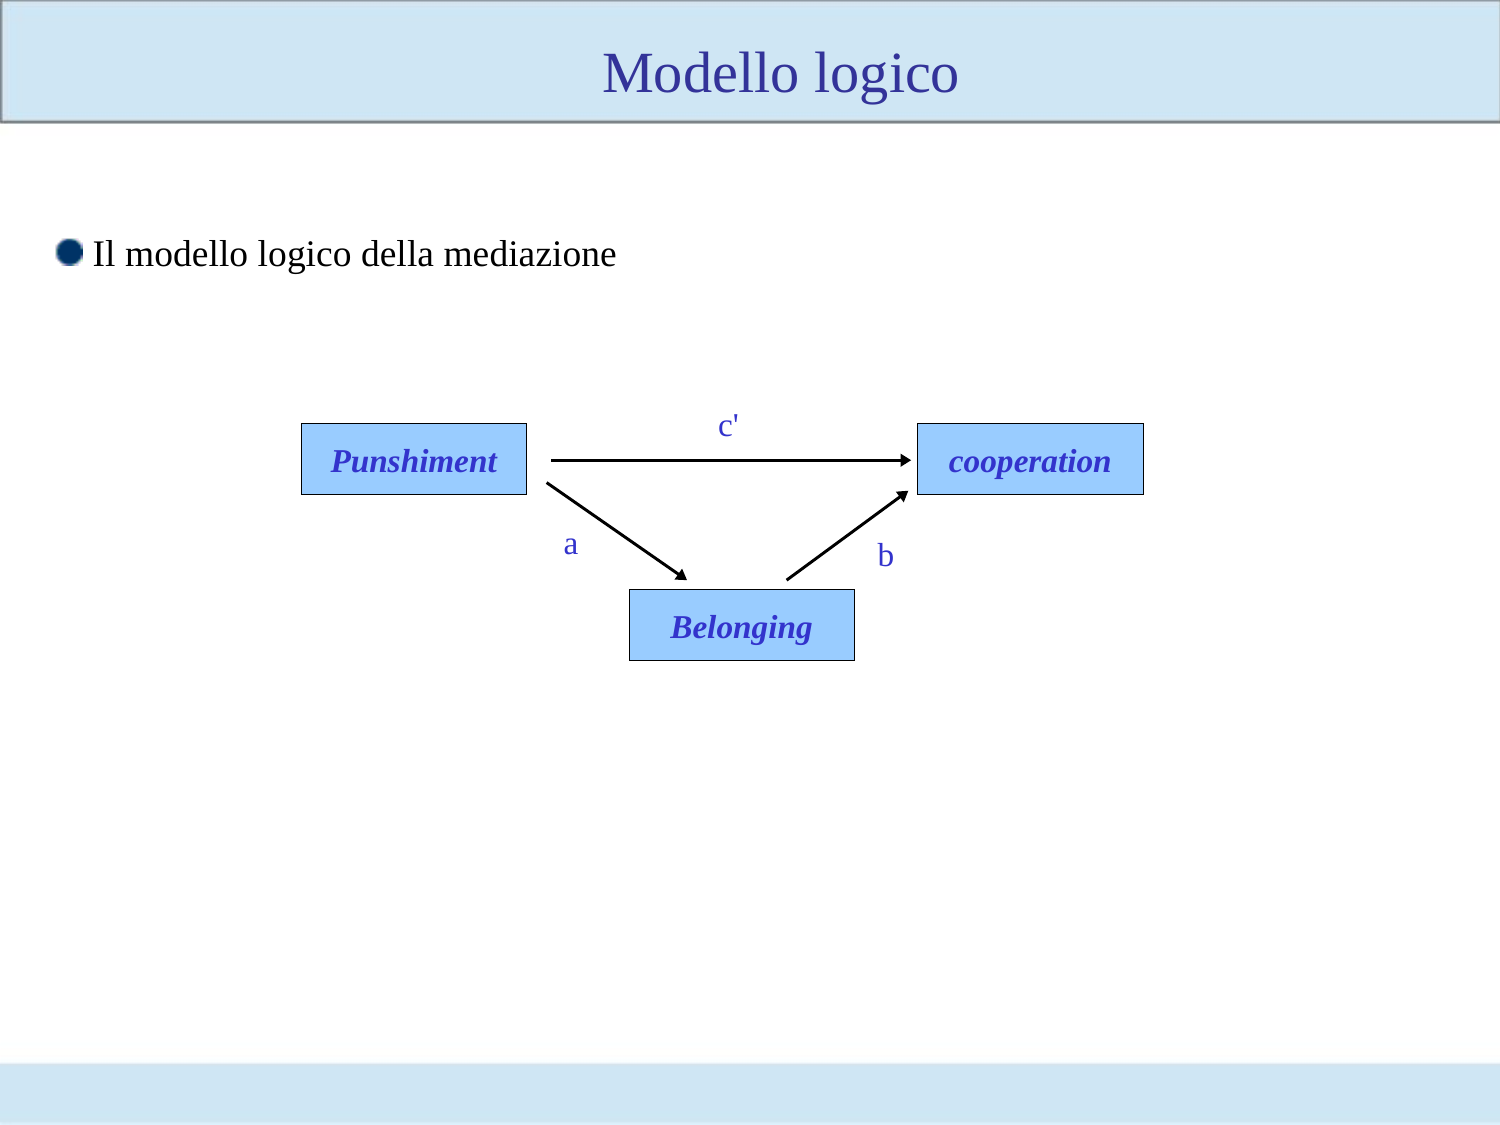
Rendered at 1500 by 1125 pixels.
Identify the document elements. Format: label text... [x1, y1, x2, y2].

picture [0, 0, 1500, 1125]
text_box b [789, 526, 983, 633]
text_box a [474, 514, 668, 621]
title Modello logico [249, 21, 1313, 117]
text_box Il modello logico della mediazione [37, 187, 1463, 283]
text_box Belonging [629, 589, 855, 661]
text_box cooperation [917, 423, 1144, 495]
text_box c' [631, 396, 826, 503]
text_box Punshiment [301, 423, 527, 495]
